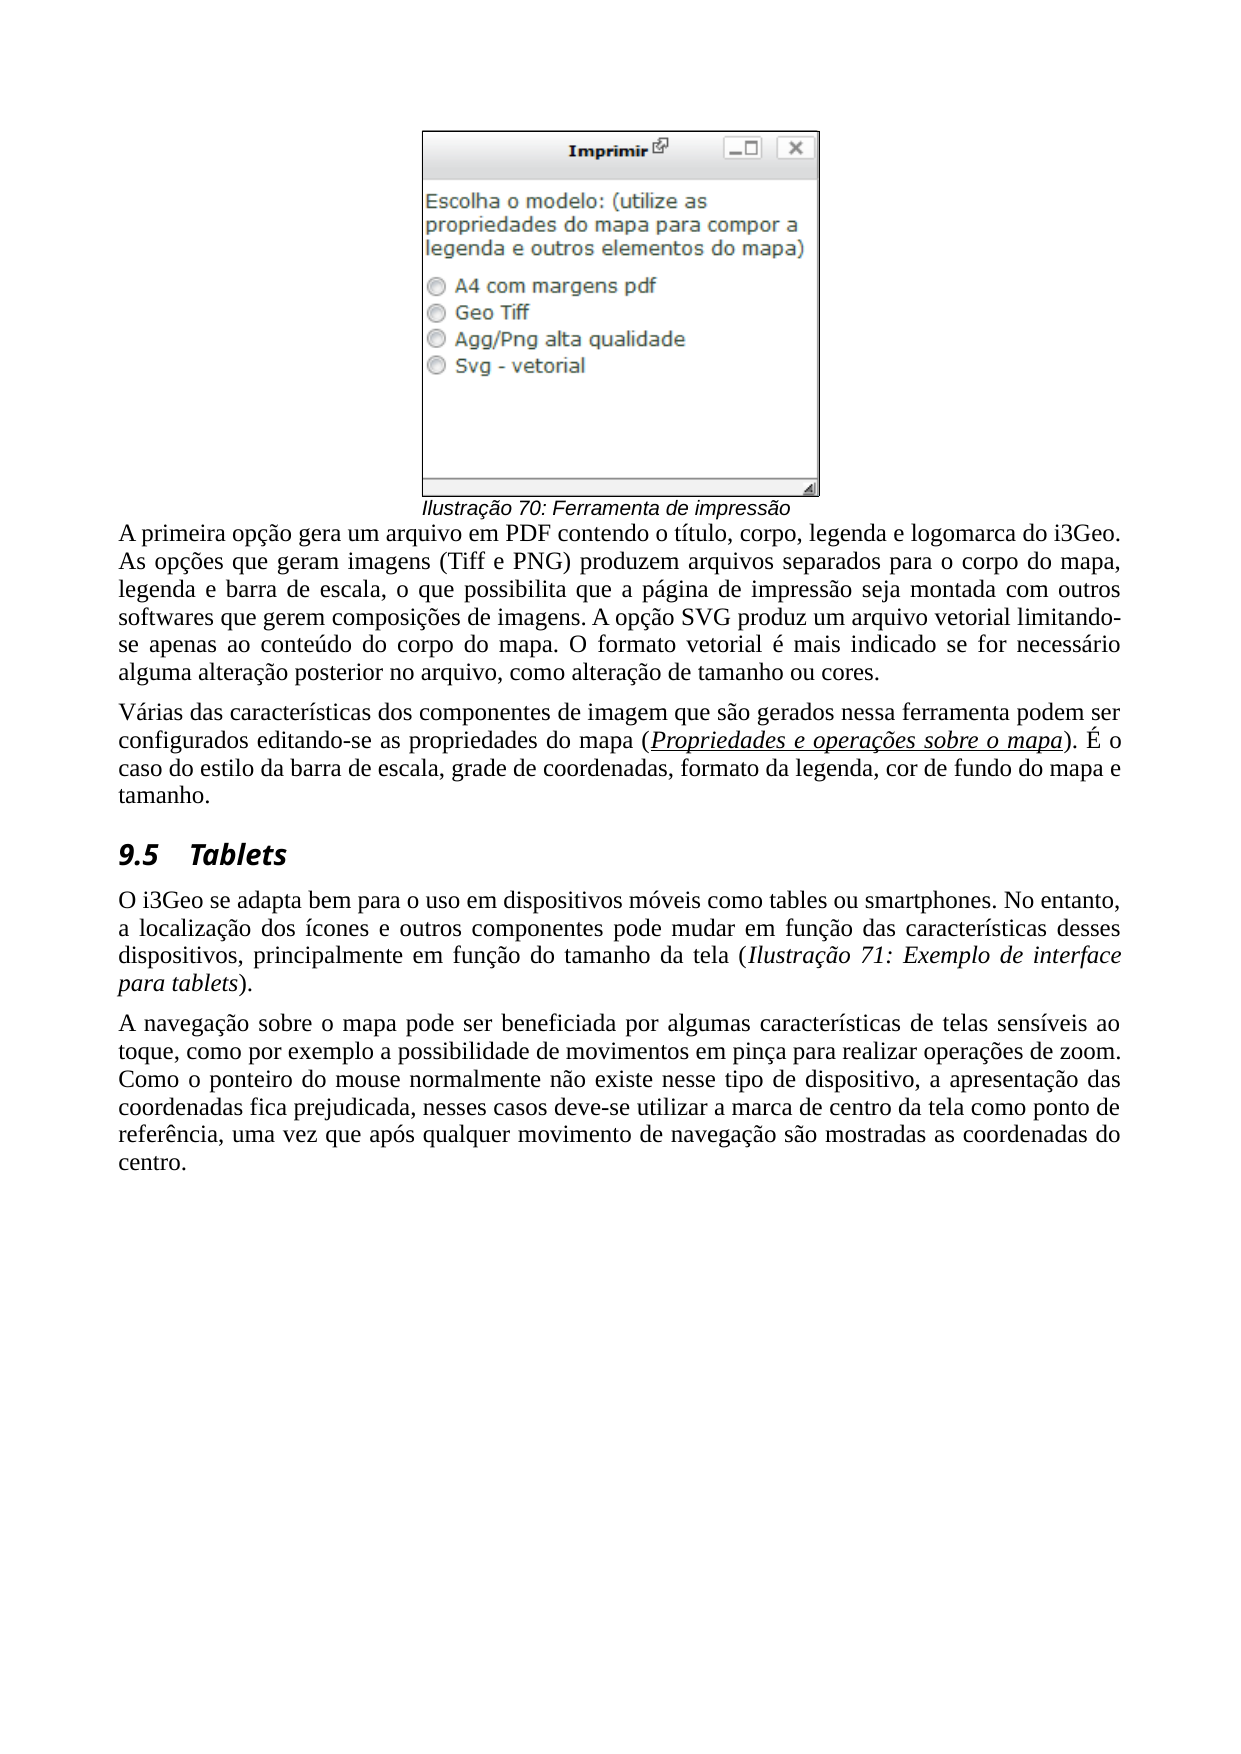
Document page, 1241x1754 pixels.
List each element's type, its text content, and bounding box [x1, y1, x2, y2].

picture [423, 132, 819, 496]
text A primeira opção gera um arquivo em PDF contendo o título, corpo, legenda e logomarca do i3Geo. As opções que geram imagens (Tiff e PNG) produzem arquivos separados para o corpo do mapa, legenda e barra de escala, o que possibilita que a página de impressão seja montada com outros softwares que gerem composições de imagens. A opção SVG produz um arquivo vetorial limitando-se apenas ao conteúdo do corpo do mapa. O formato vetorial é mais indicado se for necessário alguma alteração posterior no arquivo, como alteração de tamanho ou cores. [118, 118, 1122, 686]
text Várias das características dos componentes de imagem que são gerados nessa ferramenta podem ser configurados editando-se as propriedades do mapa (Propriedades e operações sobre o mapa). É o caso do estilo da barra de escala, grade de coordenadas, formato da legenda, cor de fundo do mapa e tamanho. [118, 698, 1122, 809]
subtitle Tablets [118, 834, 1122, 874]
text Ilustração 70: Ferramenta de impressão [422, 497, 818, 519]
text O i3Geo se adapta bem para o uso em dispositivos móveis como tables ou smartphones. No entanto, a localização dos ícones e outros componentes pode mudar em função das características desses dispositivos, principalmente em função do tamanho da tela (Ilustração 71: Exemplo de interface para tablets). [118, 886, 1122, 997]
text A navegação sobre o mapa pode ser beneficiada por algumas características de telas sensíveis ao toque, como por exemplo a possibilidade de movimentos em pinça para realizar operações de zoom. Como o ponteiro do mouse normalmente não existe nesse tipo de dispositivo, a apresentação das coordenadas fica prejudicada, nesses casos deve-se utilizar a marca de centro da tela como ponto de referência, uma vez que após qualquer movimento de navegação são mostradas as coordenadas do centro. [118, 1009, 1122, 1176]
